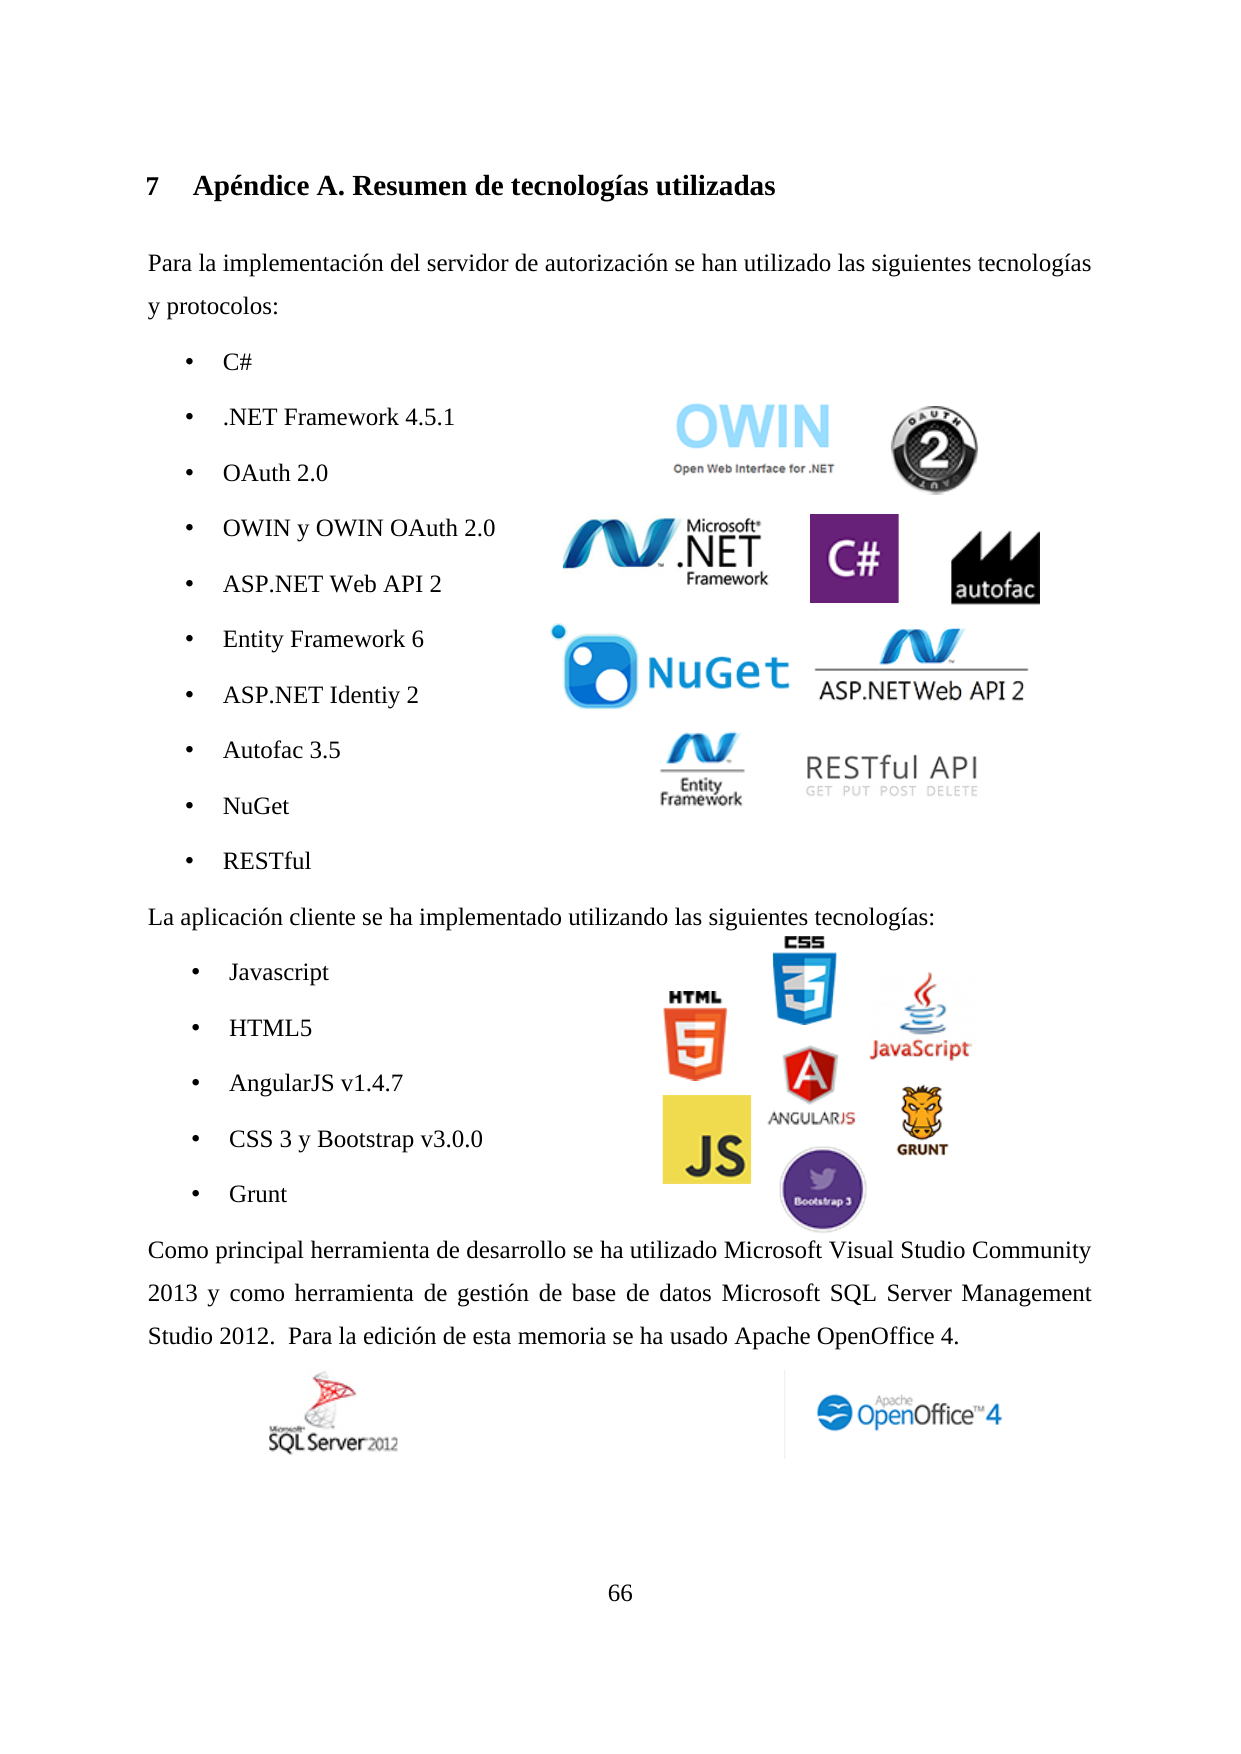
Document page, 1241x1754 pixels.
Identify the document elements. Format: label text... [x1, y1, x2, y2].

list OWIN y OWIN OAuth 2.0 [185, 513, 562, 542]
list [752, 1124, 885, 1153]
subtitle Apéndice A. Resumen de tecnologías utilizadas [139, 168, 1093, 202]
list ASP.NET Identiy 2 [185, 680, 550, 708]
list [780, 569, 810, 597]
list [1040, 569, 1093, 597]
picture [767, 1041, 857, 1130]
list C# [185, 347, 1093, 375]
list HTML5 [191, 1013, 651, 1042]
list [980, 458, 1093, 486]
text Para la implementación del servidor de autorización se han utilizado las siguientes tecnologías y protocolos: [148, 248, 1093, 320]
list [899, 569, 951, 597]
list [748, 735, 1093, 764]
picture [269, 1368, 398, 1458]
list [793, 624, 813, 653]
picture [778, 1145, 868, 1234]
list [1030, 624, 1093, 653]
list Javascript [191, 957, 772, 986]
list .NET Framework 4.5.1 [185, 402, 664, 431]
list ASP.NET Web API 2 [185, 569, 562, 597]
picture [562, 509, 780, 599]
list [843, 402, 1093, 431]
list [977, 1013, 1093, 1042]
picture [951, 523, 1040, 613]
picture [772, 936, 837, 1025]
list Entity Framework 6 [185, 624, 550, 653]
list NuGet [185, 791, 1093, 819]
text La aplicación cliente se ha implementado utilizando las siguientes tecnologías: [148, 902, 1093, 931]
list Autofac 3.5 [185, 735, 659, 764]
list Grunt [191, 1179, 778, 1208]
picture [659, 724, 748, 814]
picture [890, 406, 980, 495]
picture [869, 972, 977, 1061]
list RESTful [185, 846, 1093, 875]
picture [810, 514, 899, 603]
list [780, 513, 1093, 542]
picture [651, 991, 740, 1081]
picture [664, 395, 843, 485]
list [837, 957, 1093, 986]
picture [784, 1370, 1042, 1459]
list AngularJS v1.4.7 [191, 1068, 767, 1097]
list [868, 1179, 1093, 1208]
picture [550, 623, 793, 712]
list [958, 1124, 1093, 1153]
list [740, 1013, 869, 1042]
text Como principal herramienta de desarrollo se ha utilizado Microsoft Visual Studio Community 2013 y como herramienta de gestión de base de datos Microsoft SQL Server Management Studio 2012. Para la edición de esta memoria se ha usado Apache OpenOffice 4. [148, 1235, 1093, 1350]
list OAuth 2.0 [185, 458, 890, 486]
picture [662, 1095, 752, 1184]
list [793, 680, 1093, 708]
list [857, 1068, 1093, 1097]
picture [799, 747, 983, 807]
picture [885, 1080, 958, 1169]
picture [813, 616, 1030, 705]
list CSS 3 y Bootstrap v3.0.0 [191, 1124, 662, 1153]
